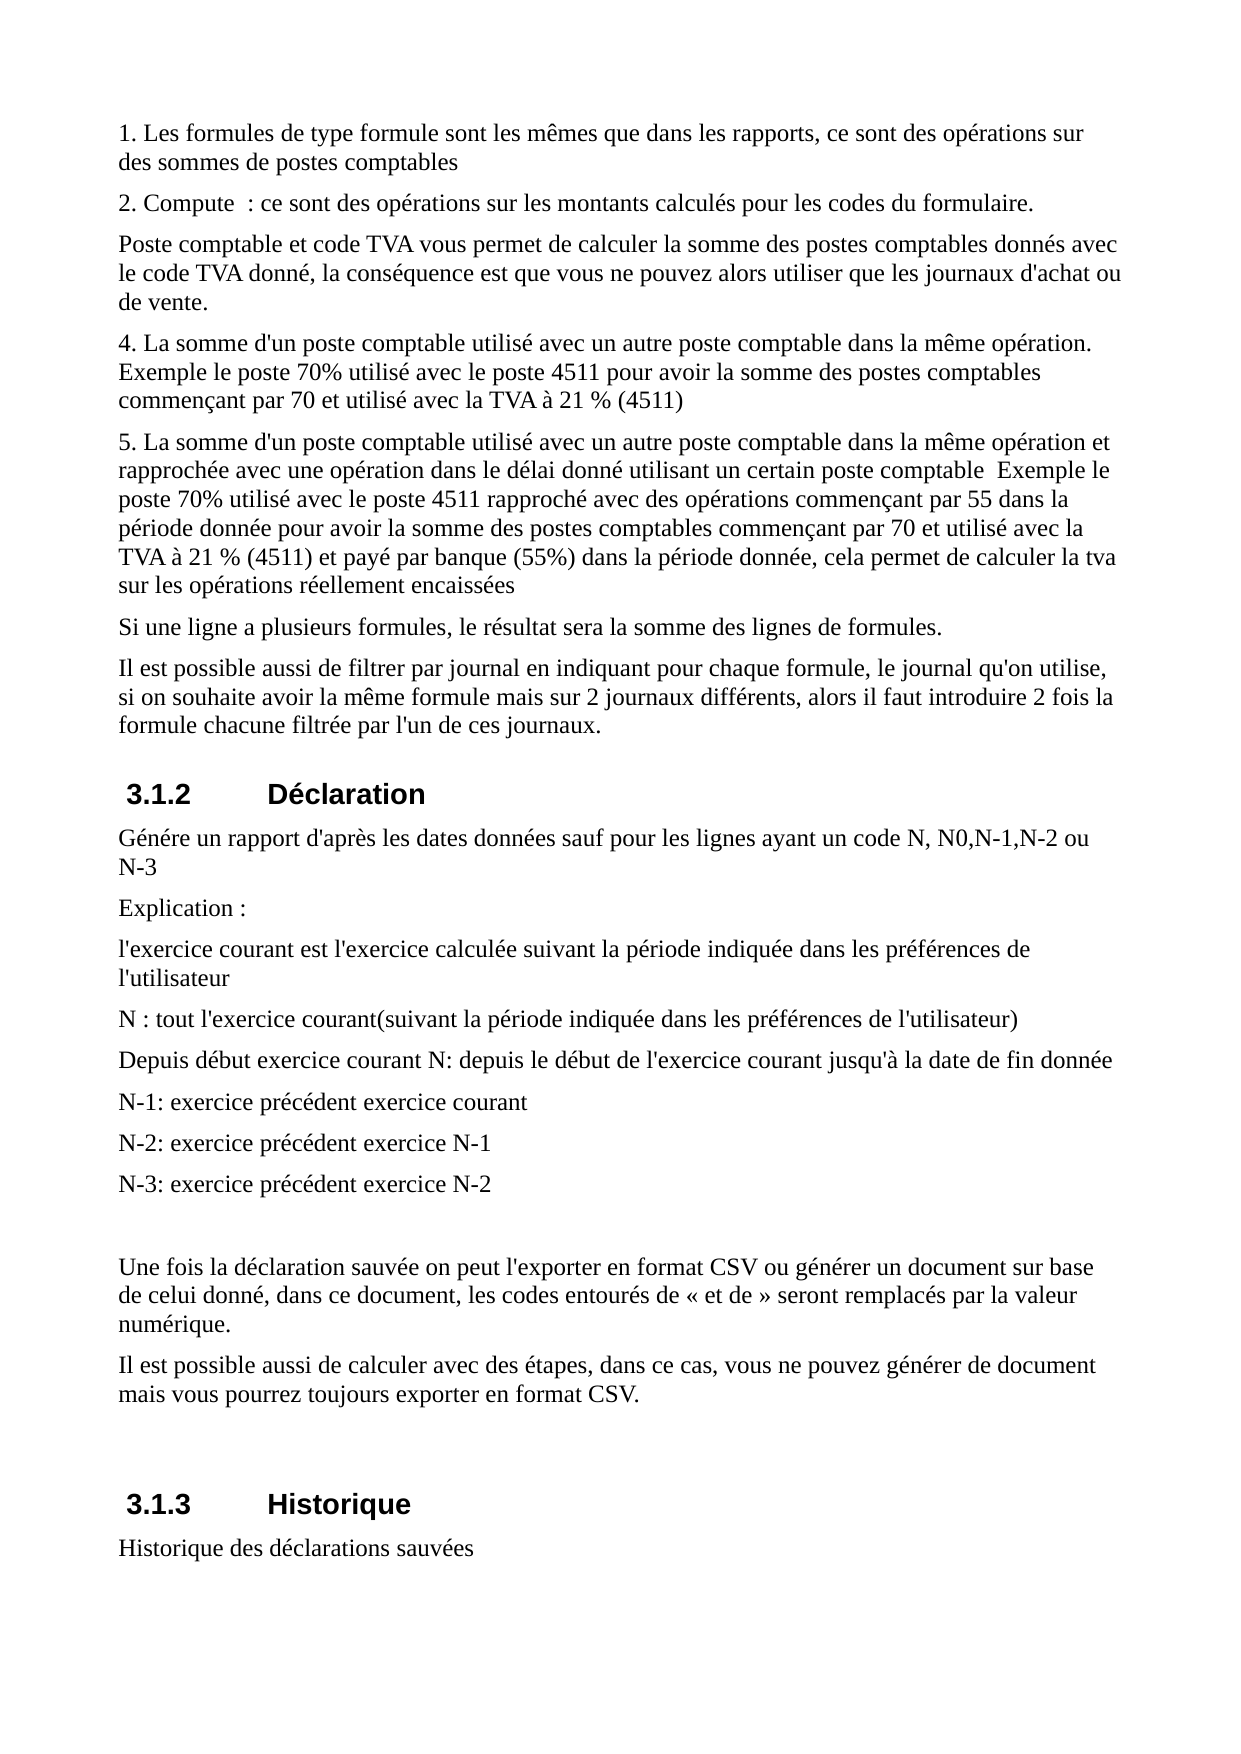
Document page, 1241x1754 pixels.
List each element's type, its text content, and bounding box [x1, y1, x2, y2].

text 4. La somme d'un poste comptable utilisé avec un autre poste comptable dans la même opération. Exemple le poste 70% utilisé avec le poste 4511 pour avoir la somme des postes comptables commençant par 70 et utilisé avec la TVA à 21 % (4511) [118, 328, 1122, 414]
text Explication : [118, 893, 1122, 922]
text 1. Les formules de type formule sont les mêmes que dans les rapports, ce sont des opérations sur des sommes de postes comptables [118, 118, 1122, 176]
text Si une ligne a plusieurs formules, le résultat sera la somme des lignes de formules. [118, 612, 1122, 641]
text Poste comptable et code TVA vous permet de calculer la somme des postes comptables donnés avec le code TVA donné, la conséquence est que vous ne pouvez alors utiliser que les journaux d'achat ou de vente. [118, 229, 1122, 316]
subtitle Historique [118, 1487, 1122, 1520]
text Il est possible aussi de calculer avec des étapes, dans ce cas, vous ne pouvez générer de document mais vous pourrez toujours exporter en format CSV. [118, 1350, 1122, 1408]
text l'exercice courant est l'exercice calculée suivant la période indiquée dans les préférences de l'utilisateur [118, 934, 1122, 992]
text N-2: exercice précédent exercice N-1 [118, 1128, 1122, 1157]
text Depuis début exercice courant N: depuis le début de l'exercice courant jusqu'à la date de fin donnée [118, 1045, 1122, 1074]
text Il est possible aussi de filtrer par journal en indiquant pour chaque formule, le journal qu'on utilise, si on souhaite avoir la même formule mais sur 2 journaux différents, alors il faut introduire 2 fois la formule chacune filtrée par l'un de ces journaux. [118, 653, 1122, 739]
text Génére un rapport d'après les dates données sauf pour les lignes ayant un code N, N0,N-1,N-2 ou N-3 [118, 823, 1122, 880]
text 5. La somme d'un poste comptable utilisé avec un autre poste comptable dans la même opération et rapprochée avec une opération dans le délai donné utilisant un certain poste comptable Exemple le poste 70% utilisé avec le poste 4511 rapproché avec des opérations commençant par 55 dans la période donnée pour avoir la somme des postes comptables commençant par 70 et utilisé avec la TVA à 21 % (4511) et payé par banque (55%) dans la période donnée, cela permet de calculer la tva sur les opérations réellement encaissées [118, 427, 1122, 599]
text N-3: exercice précédent exercice N-2 [118, 1169, 1122, 1198]
text 2. Compute : ce sont des opérations sur les montants calculés pour les codes du formulaire. [118, 188, 1122, 217]
text Historique des déclarations sauvées [118, 1533, 1122, 1561]
subtitle Déclaration [118, 777, 1122, 810]
text N-1: exercice précédent exercice courant [118, 1087, 1122, 1115]
text Une fois la déclaration sauvée on peut l'exporter en format CSV ou générer un document sur base de celui donné, dans ce document, les codes entourés de « et de » seront remplacés par la valeur numérique. [118, 1252, 1122, 1338]
text N : tout l'exercice courant(suivant la période indiquée dans les préférences de l'utilisateur) [118, 1004, 1122, 1033]
